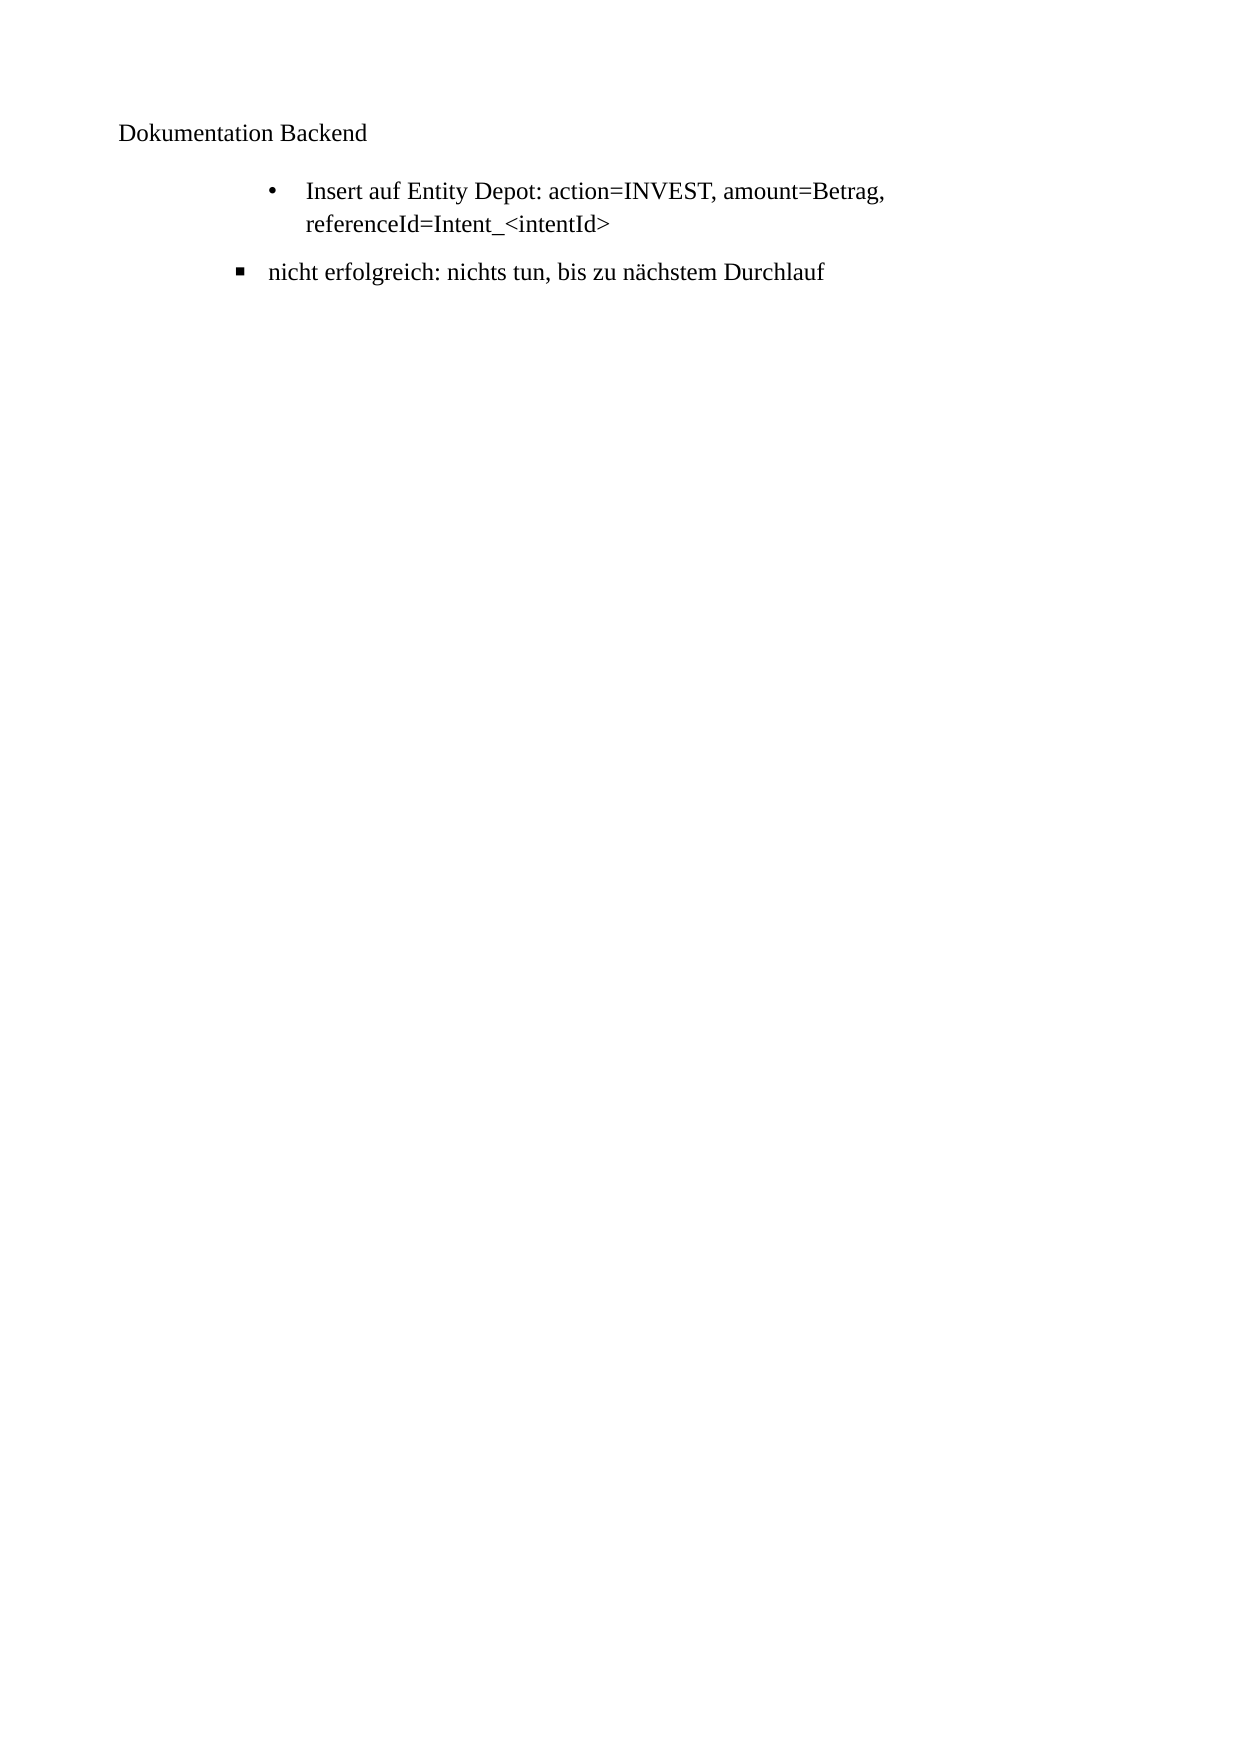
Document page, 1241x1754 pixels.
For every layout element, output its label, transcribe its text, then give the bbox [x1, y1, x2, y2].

list Insert auf Entity Depot: action=INVEST, amount=Betrag, referenceId=Intent_<intentId> [268, 176, 1122, 238]
list nicht erfolgreich: nichts tun, bis zu nächstem Durchlauf [231, 257, 1122, 286]
